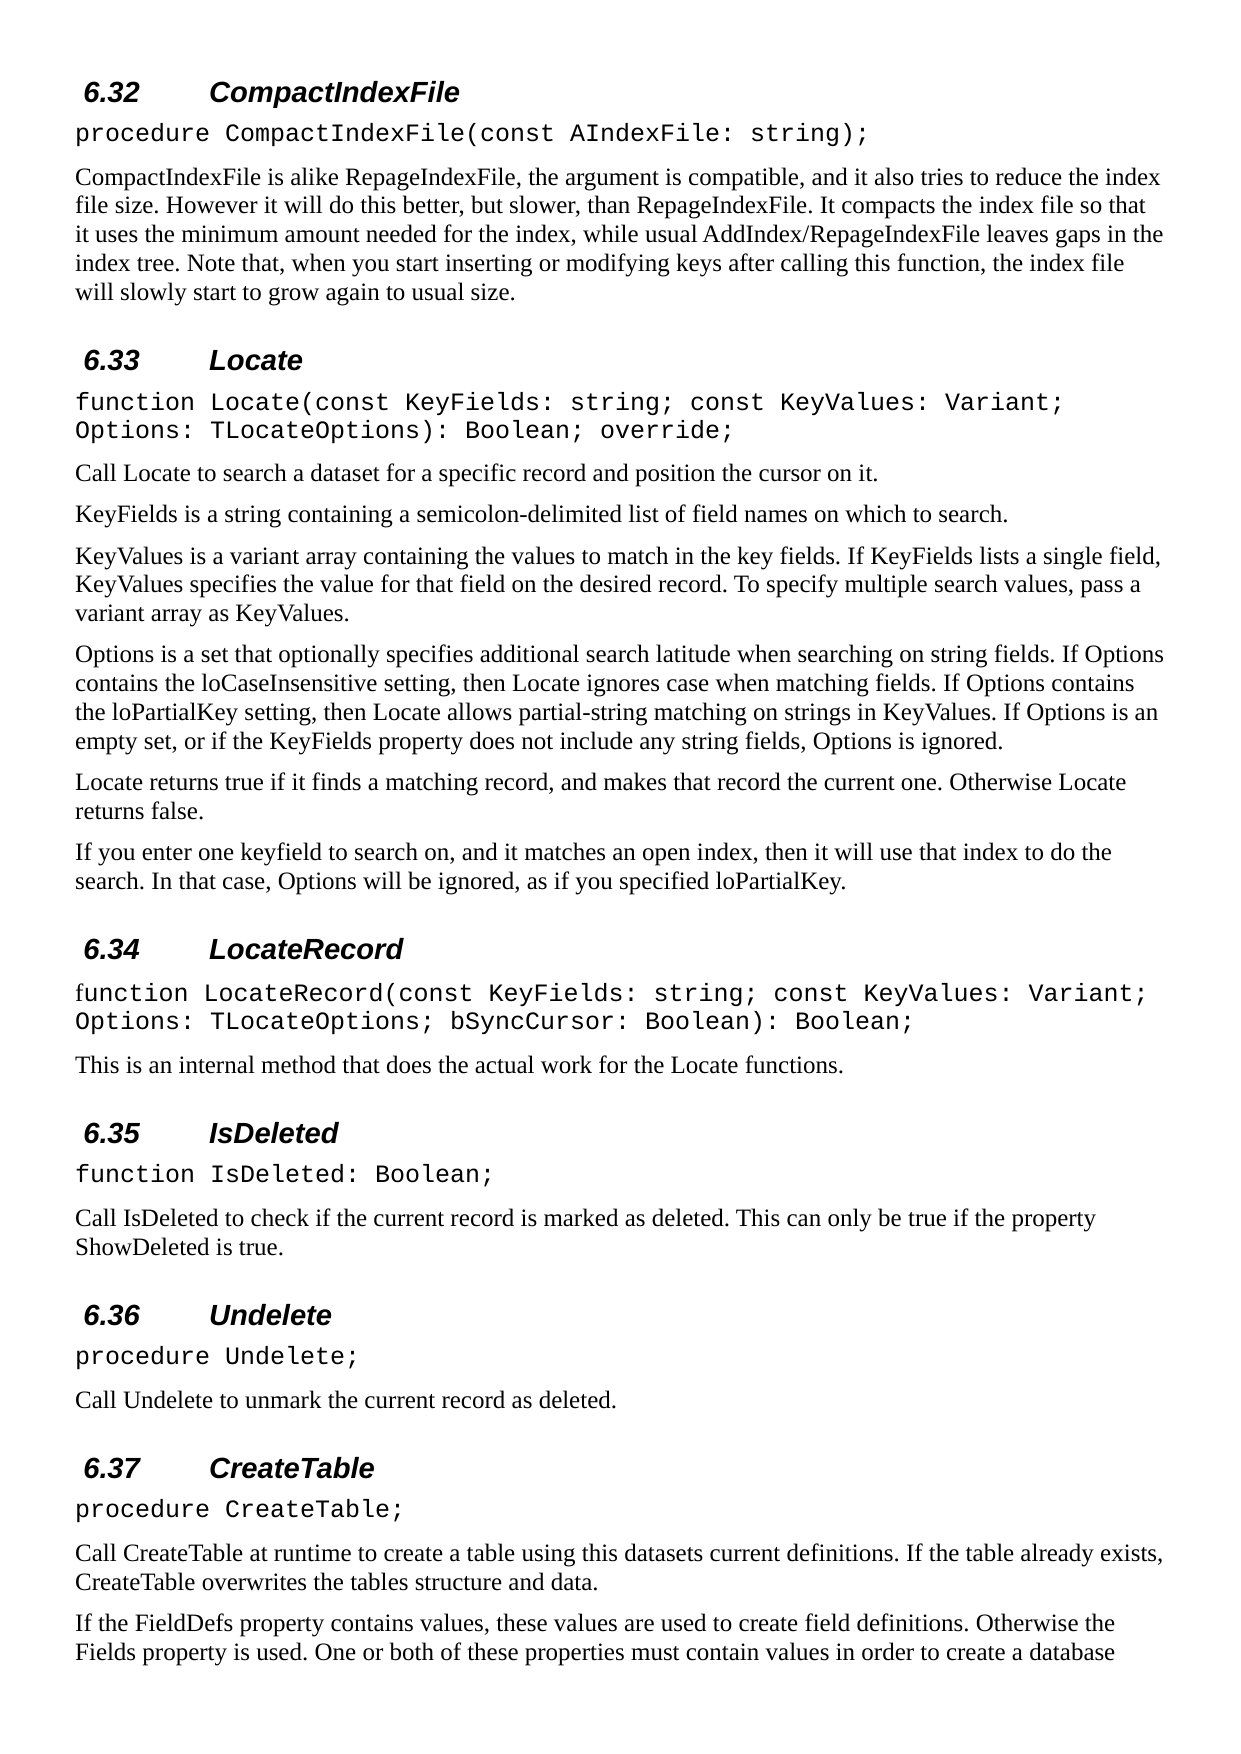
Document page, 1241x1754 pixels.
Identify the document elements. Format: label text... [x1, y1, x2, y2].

text Call IsDeleted to check if the current record is marked as deleted. This can only be true if the property ShowDeleted is true. [75, 1203, 1165, 1260]
text Options is a set that optionally specifies additional search latitude when searching on string fields. If Options contains the loCaseInsensitive setting, then Locate ignores case when matching fields. If Options contains the loPartialKey setting, then Locate allows partial-string matching on strings in KeyValues. If Options is an empty set, or if the KeyFields property does not include any string fields, Options is ignored. [75, 639, 1165, 754]
text If the FieldDefs property contains values, these values are used to create field definitions. Otherwise the Fields property is used. One or both of these properties must contain values in order to create a database [75, 1608, 1165, 1665]
subtitle CompactIndexFile [75, 75, 1165, 108]
text function LocateRecord(const KeyFields: string; const KeyValues: Variant; Options: TLocateOptions; bSyncCursor: Boolean): Boolean; [75, 978, 1165, 1037]
text KeyValues is a variant array containing the values to match in the key fields. If KeyFields lists a single field, KeyValues specifies the value for that field on the desired record. To specify multiple search values, pass a variant array as KeyValues. [75, 541, 1165, 627]
text procedure CompactIndexFile(const AIndexFile: string); [75, 121, 1165, 149]
text function IsDeleted: Boolean; [75, 1162, 1165, 1190]
subtitle IsDeleted [75, 1116, 1165, 1149]
subtitle Undelete [75, 1298, 1165, 1331]
text function Locate(const KeyFields: string; const KeyValues: Variant; Options: TLocateOptions): Boolean; override; [75, 389, 1165, 446]
text Call Locate to search a dataset for a specific record and position the cursor on it. [75, 458, 1165, 487]
text Locate returns true if it finds a matching record, and makes that record the current one. Otherwise Locate returns false. [75, 767, 1165, 824]
text CompactIndexFile is alike RepageIndexFile, the argument is compatible, and it also tries to reduce the index file size. However it will do this better, but slower, than RepageIndexFile. It compacts the index file so that it uses the minimum amount needed for the index, while usual AddIndex/RepageIndexFile leaves gaps in the index tree. Note that, when you start inserting or modifying keys after calling this function, the index file will slowly start to grow again to usual size. [75, 162, 1165, 306]
subtitle CreateTable [75, 1451, 1165, 1484]
text Call Undelete to unmark the current record as deleted. [75, 1385, 1165, 1413]
text procedure Undelete; [75, 1344, 1165, 1372]
subtitle LocateRecord [75, 932, 1165, 966]
subtitle Locate [75, 343, 1165, 377]
text KeyFields is a string containing a semicolon-delimited list of field names on which to search. [75, 499, 1165, 528]
text If you enter one keyfield to search on, and it matches an open index, then it will use that index to do the search. In that case, Options will be ignored, as if you specified loPartialKey. [75, 837, 1165, 894]
text Call CreateTable at runtime to create a table using this datasets current definitions. If the table already exists, CreateTable overwrites the tables structure and data. [75, 1538, 1165, 1595]
text This is an internal method that does the actual work for the Locate functions. [75, 1050, 1165, 1078]
text procedure CreateTable; [75, 1497, 1165, 1525]
